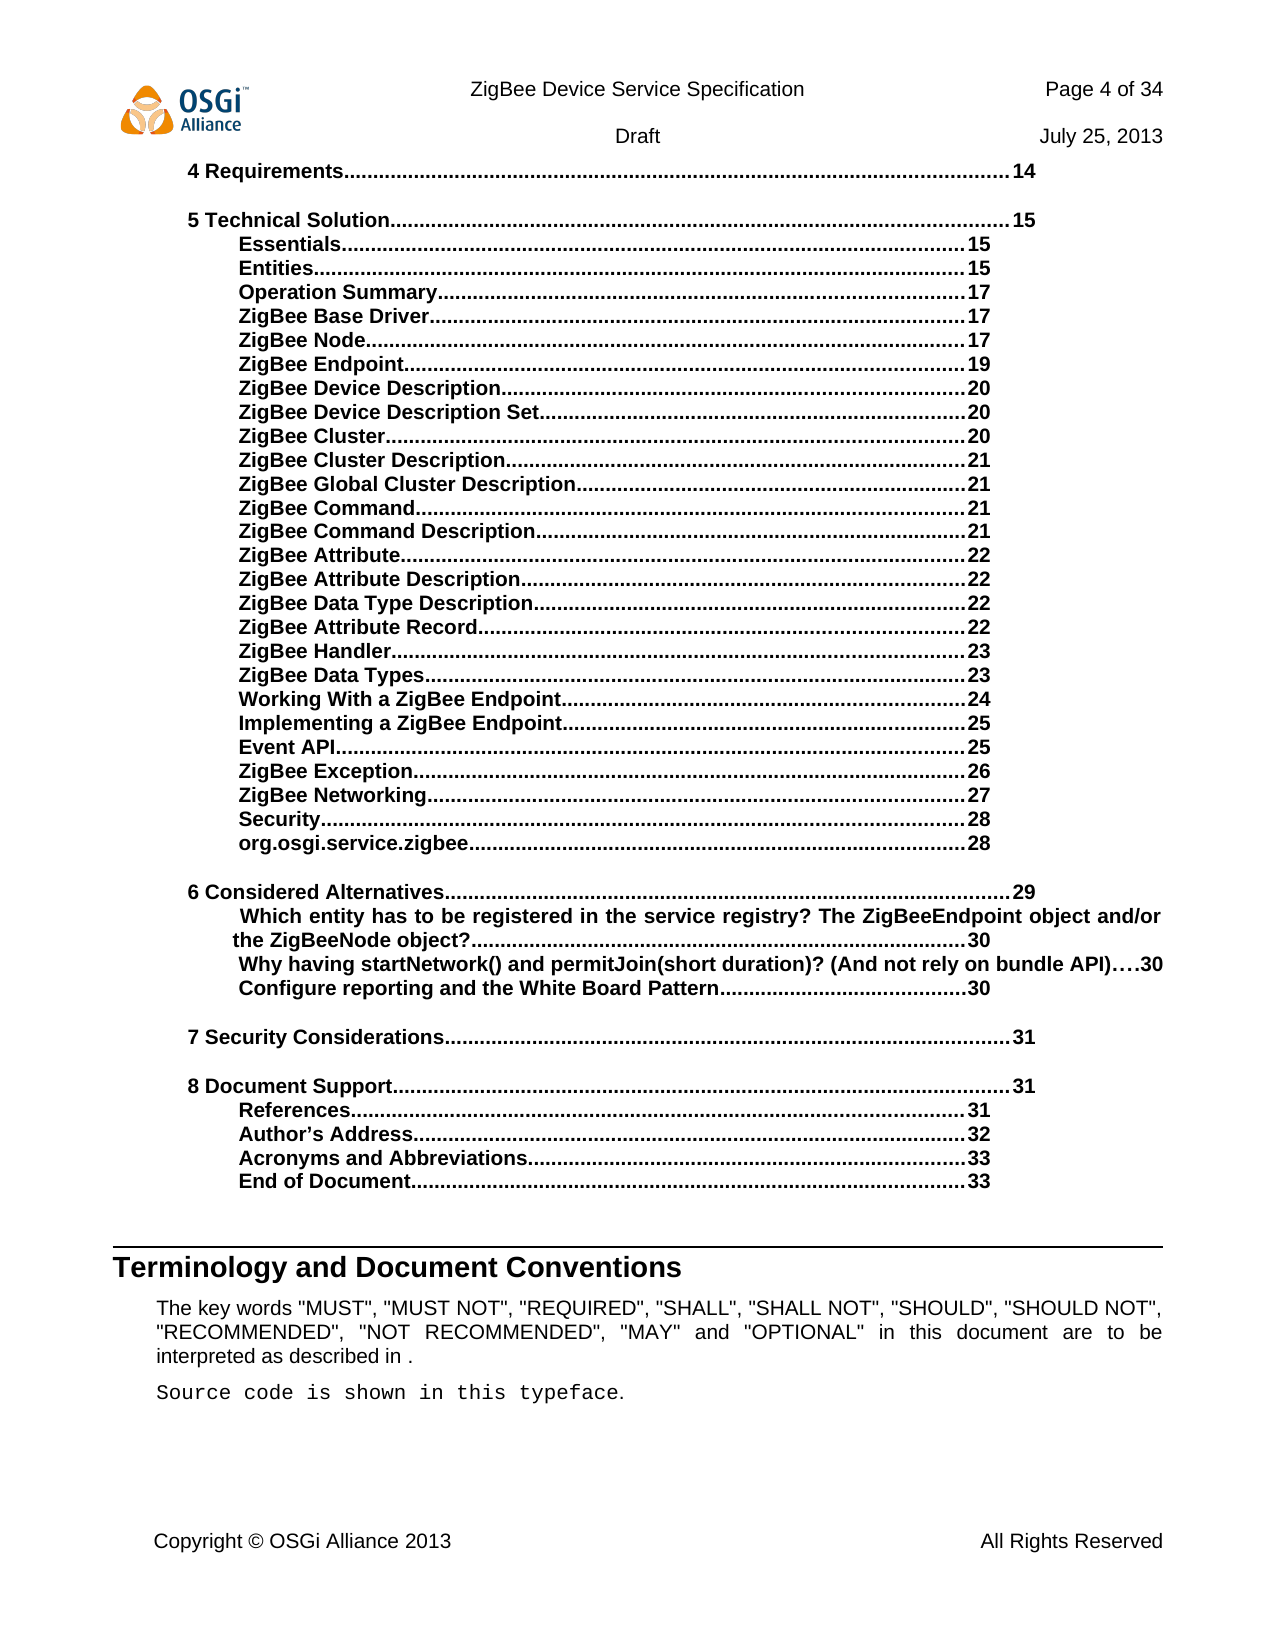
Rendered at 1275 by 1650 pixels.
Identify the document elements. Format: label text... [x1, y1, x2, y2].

text 7 Security Considerations 31 [187, 1024, 1163, 1048]
text 5 Technical Solution 15 [187, 208, 1163, 232]
text 4 Requirements 14 [187, 159, 1163, 183]
text Configure reporting and the White Board Pattern 30 [232, 976, 1163, 999]
text Security 28 [232, 807, 1163, 831]
text ZigBee Device Description Set 20 [232, 399, 1163, 423]
text ZigBee Data Types 23 [232, 663, 1163, 687]
text ZigBee Endpoint 19 [232, 352, 1163, 376]
text 6 Considered Alternatives 29 [187, 880, 1163, 904]
text References 31 [232, 1097, 1163, 1121]
text Working With a ZigBee Endpoint 24 [232, 687, 1163, 711]
text Why having startNetwork() and permitJoin(short duration)? (And not rely on bundle API) 30 [232, 952, 1163, 976]
text Operation Summary 17 [232, 280, 1163, 304]
text ZigBee Handler 23 [232, 639, 1163, 663]
text ZigBee Networking 27 [232, 783, 1163, 807]
text Implementing a ZigBee Endpoint 25 [232, 711, 1163, 735]
text ZigBee Cluster Description 21 [232, 447, 1163, 471]
text ZigBee Global Cluster Description 21 [232, 471, 1163, 495]
text ZigBee Exception 26 [232, 759, 1163, 783]
text Source code is shown in this typeface. [156, 1380, 1163, 1406]
text ZigBee Command Description 21 [232, 519, 1163, 543]
text Event API 25 [232, 735, 1163, 759]
text ZigBee Command 21 [232, 495, 1163, 519]
text End of Document 33 [232, 1169, 1163, 1193]
text org.osgi.service.zigbee 28 [232, 831, 1163, 855]
text 8 Document Support 31 [187, 1073, 1163, 1097]
text ZigBee Cluster 20 [232, 423, 1163, 447]
text The key words "MUST", "MUST NOT", "REQUIRED", "SHALL", "SHALL NOT", "SHOULD", "SHOULD NOT", "RECOMMENDED", "NOT RECOMMENDED", "MAY" and "OPTIONAL" in this document are to be interpreted as described in 1. [156, 1296, 1163, 1367]
text Author’s Address 32 [232, 1121, 1163, 1145]
picture [113, 78, 257, 142]
text Entities 15 [232, 256, 1163, 280]
text ZigBee Attribute Record 22 [232, 615, 1163, 639]
text ZigBee Attribute Description 22 [232, 567, 1163, 591]
text Acronyms and Abbreviations 33 [232, 1145, 1163, 1169]
text ZigBee Attribute 22 [232, 543, 1163, 567]
text Which entity has to be registered in the service registry? The ZigBeeEndpoint object and/or the ZigBeeNode object? 30 [232, 904, 1163, 952]
subtitle Terminology and Document Conventions [112, 1247, 1163, 1283]
text ZigBee Device Description 20 [232, 376, 1163, 399]
text Essentials 15 [232, 232, 1163, 256]
text ZigBee Data Type Description 22 [232, 591, 1163, 615]
text ZigBee Node 17 [232, 328, 1163, 352]
text ZigBee Base Driver 17 [232, 304, 1163, 328]
